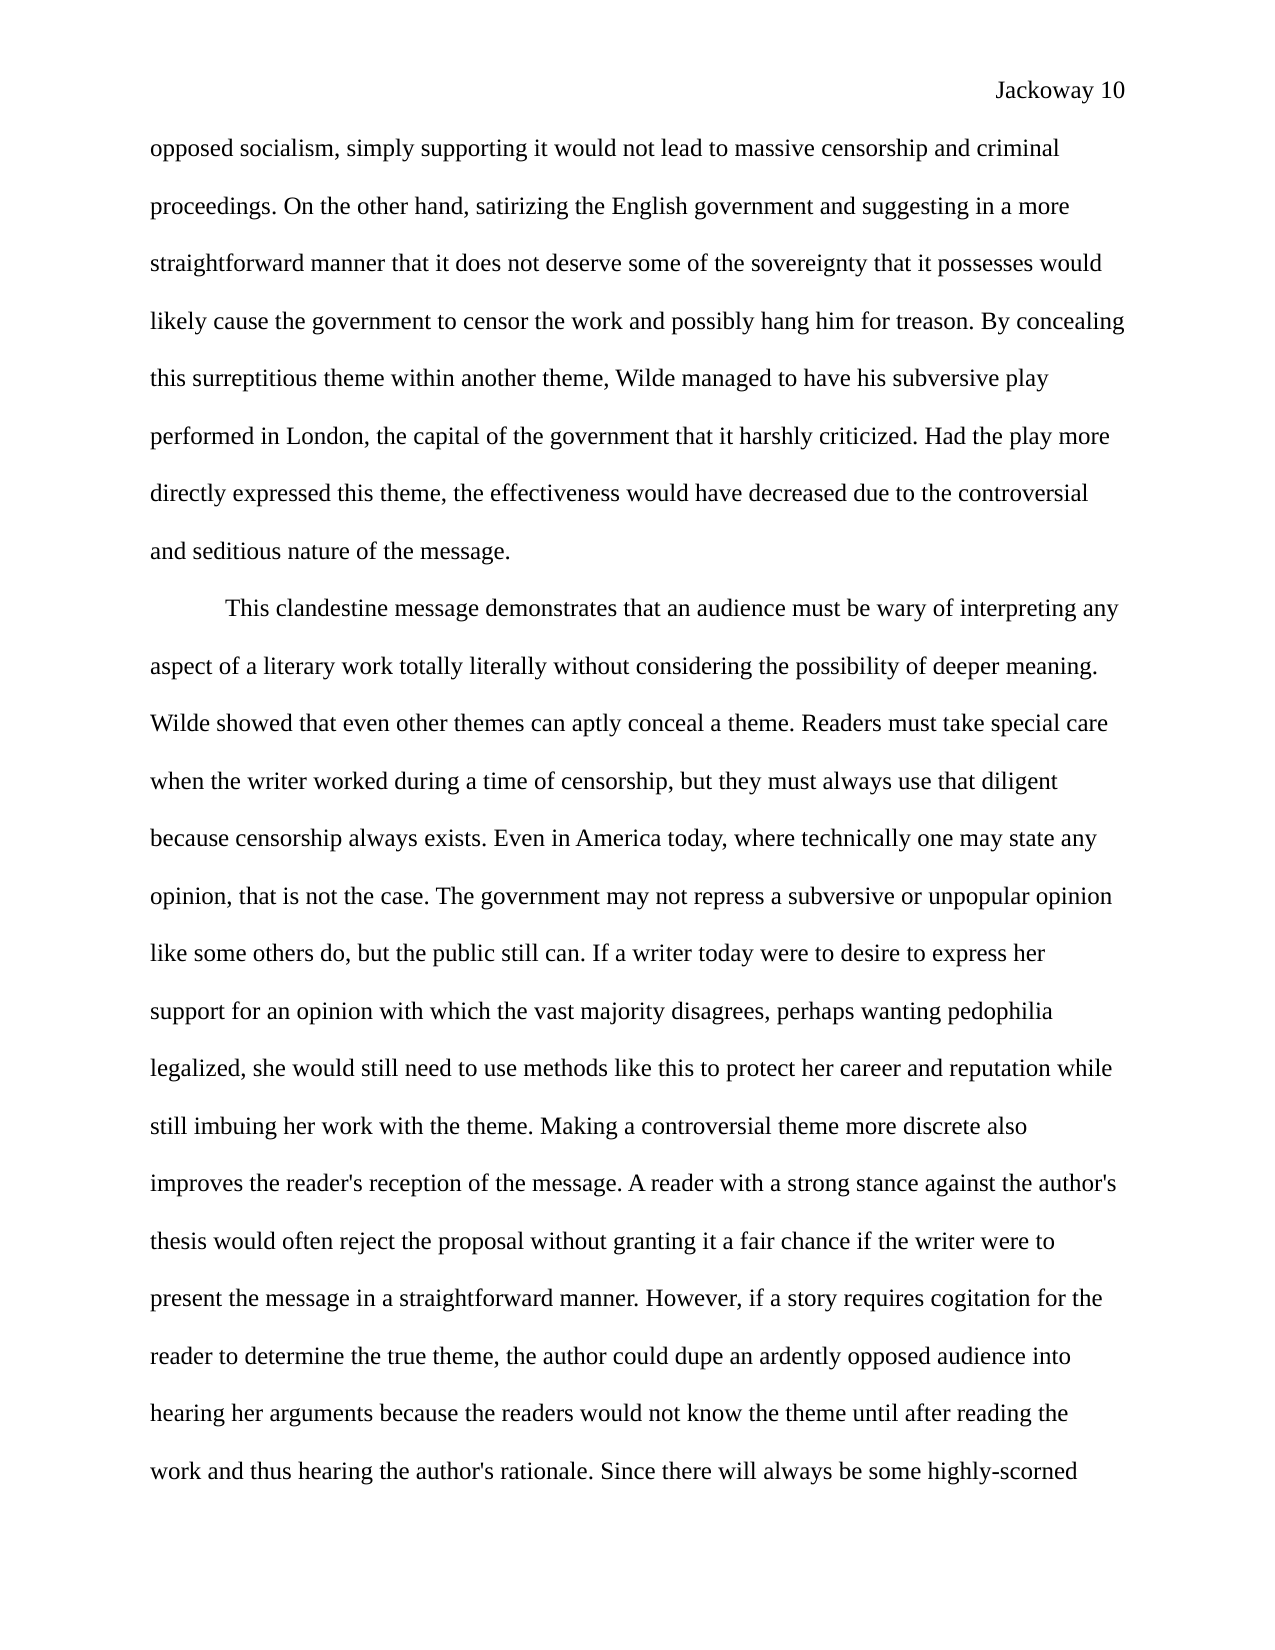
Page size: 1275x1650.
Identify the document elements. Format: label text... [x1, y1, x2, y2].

text opposed socialism, simply supporting it would not lead to massive censorship and criminal proceedings. On the other hand, satirizing the English government and suggesting in a more straightforward manner that it does not deserve some of the sovereignty that it possesses would likely cause the government to censor the work and possibly hang him for treason. By concealing this surreptitious theme within another theme, Wilde managed to have his subversive play performed in London, the capital of the government that it harshly criticized. Had the play more directly expressed this theme, the effectiveness would have decreased due to the controversial and seditious nature of the message. [150, 133, 1125, 564]
text This clandestine message demonstrates that an audience must be wary of interpreting any aspect of a literary work totally literally without considering the possibility of deeper meaning. Wilde showed that even other themes can aptly conceal a theme. Readers must take special care when the writer worked during a time of censorship, but they must always use that diligent because censorship always exists. Even in America today, where technically one may state any opinion, that is not the case. The government may not repress a subversive or unpopular opinion like some others do, but the public still can. If a writer today were to desire to express her support for an opinion with which the vast majority disagrees, perhaps wanting pedophilia legalized, she would still need to use methods like this to protect her career and reputation while still imbuing her work with the theme. Making a controversial theme more discrete also improves the reader's reception of the message. A reader with a strong stance against the author's thesis would often reject the proposal without granting it a fair chance if the writer were to present the message in a straightforward manner. However, if a story requires cogitation for the reader to determine the true theme, the author could dupe an ardently opposed audience into hearing her arguments because the readers would not know the theme until after reading the work and thus hearing the author's rationale. Since there will always be some highly-scorned [150, 593, 1125, 1484]
